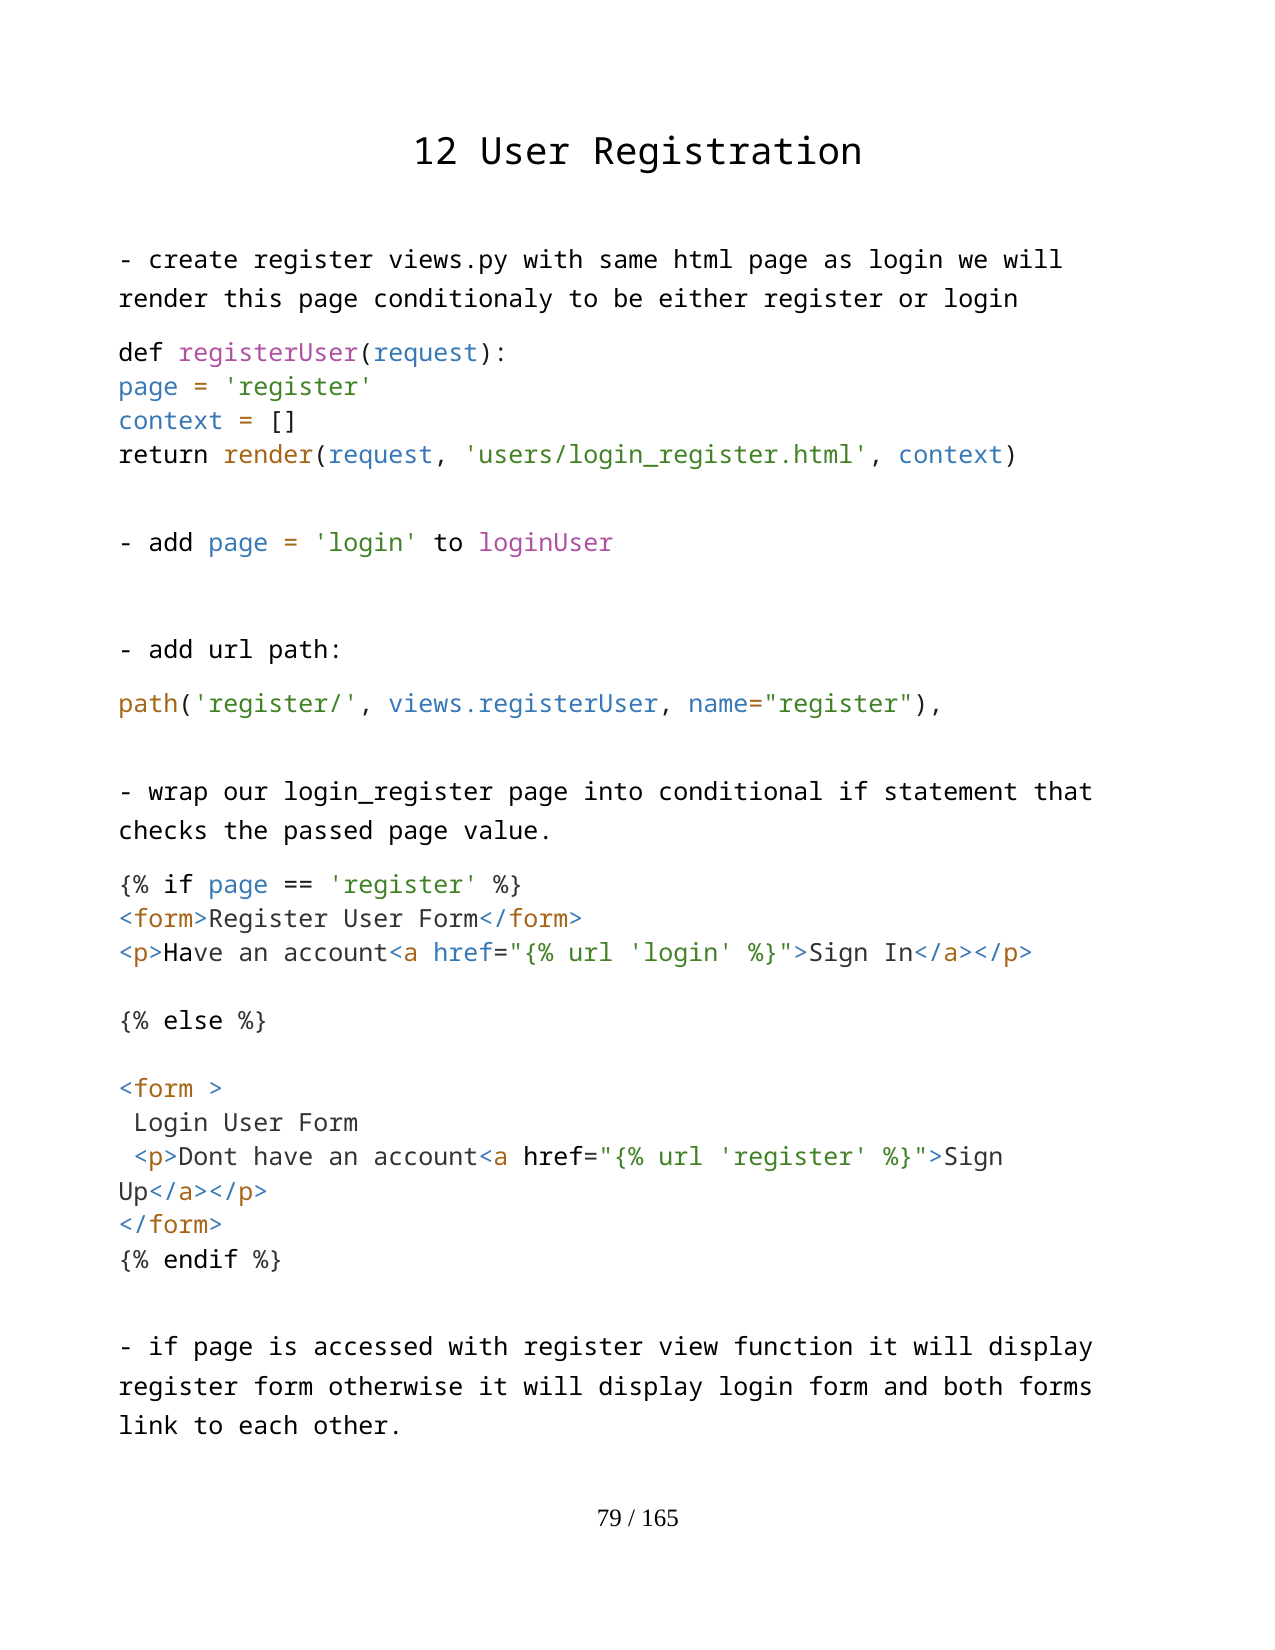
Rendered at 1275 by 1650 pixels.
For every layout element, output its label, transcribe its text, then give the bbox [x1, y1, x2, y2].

text - wrap our login_register page into conditional if statement that checks the passed page value. [118, 774, 1157, 847]
text context = [] [118, 403, 1157, 437]
text <p>Have an account<a href="{% url 'login' %}">Sign In</a></p> [118, 935, 1157, 969]
text return render(request, 'users/login_register.html', context) [118, 437, 1157, 471]
text <form > [118, 1071, 1157, 1105]
text - add page = 'login' to loginUser [118, 524, 1157, 559]
text <form>Register User Form</form> [118, 901, 1157, 935]
text {% endif %} [118, 1241, 1157, 1275]
text path('register/', views.registerUser, name="register"), [118, 686, 1157, 720]
text - if page is accessed with register view function it will display register form otherwise it will display login form and both forms link to each other. [118, 1329, 1157, 1441]
subtitle 12 User Registration [118, 124, 1157, 175]
text {% else %} [118, 1003, 1157, 1037]
text page = 'register' [118, 369, 1157, 403]
text Login User Form [118, 1105, 1157, 1139]
text - add url path: [118, 632, 1157, 666]
text </form> [118, 1207, 1157, 1241]
text - create register views.py with same html page as login we will render this page conditionaly to be either register or login [118, 242, 1157, 315]
text def registerUser(request): [118, 334, 1157, 369]
text {% if page == 'register' %} [118, 867, 1157, 901]
text <p>Dont have an account<a href="{% url 'register' %}">Sign Up</a></p> [118, 1139, 1157, 1207]
